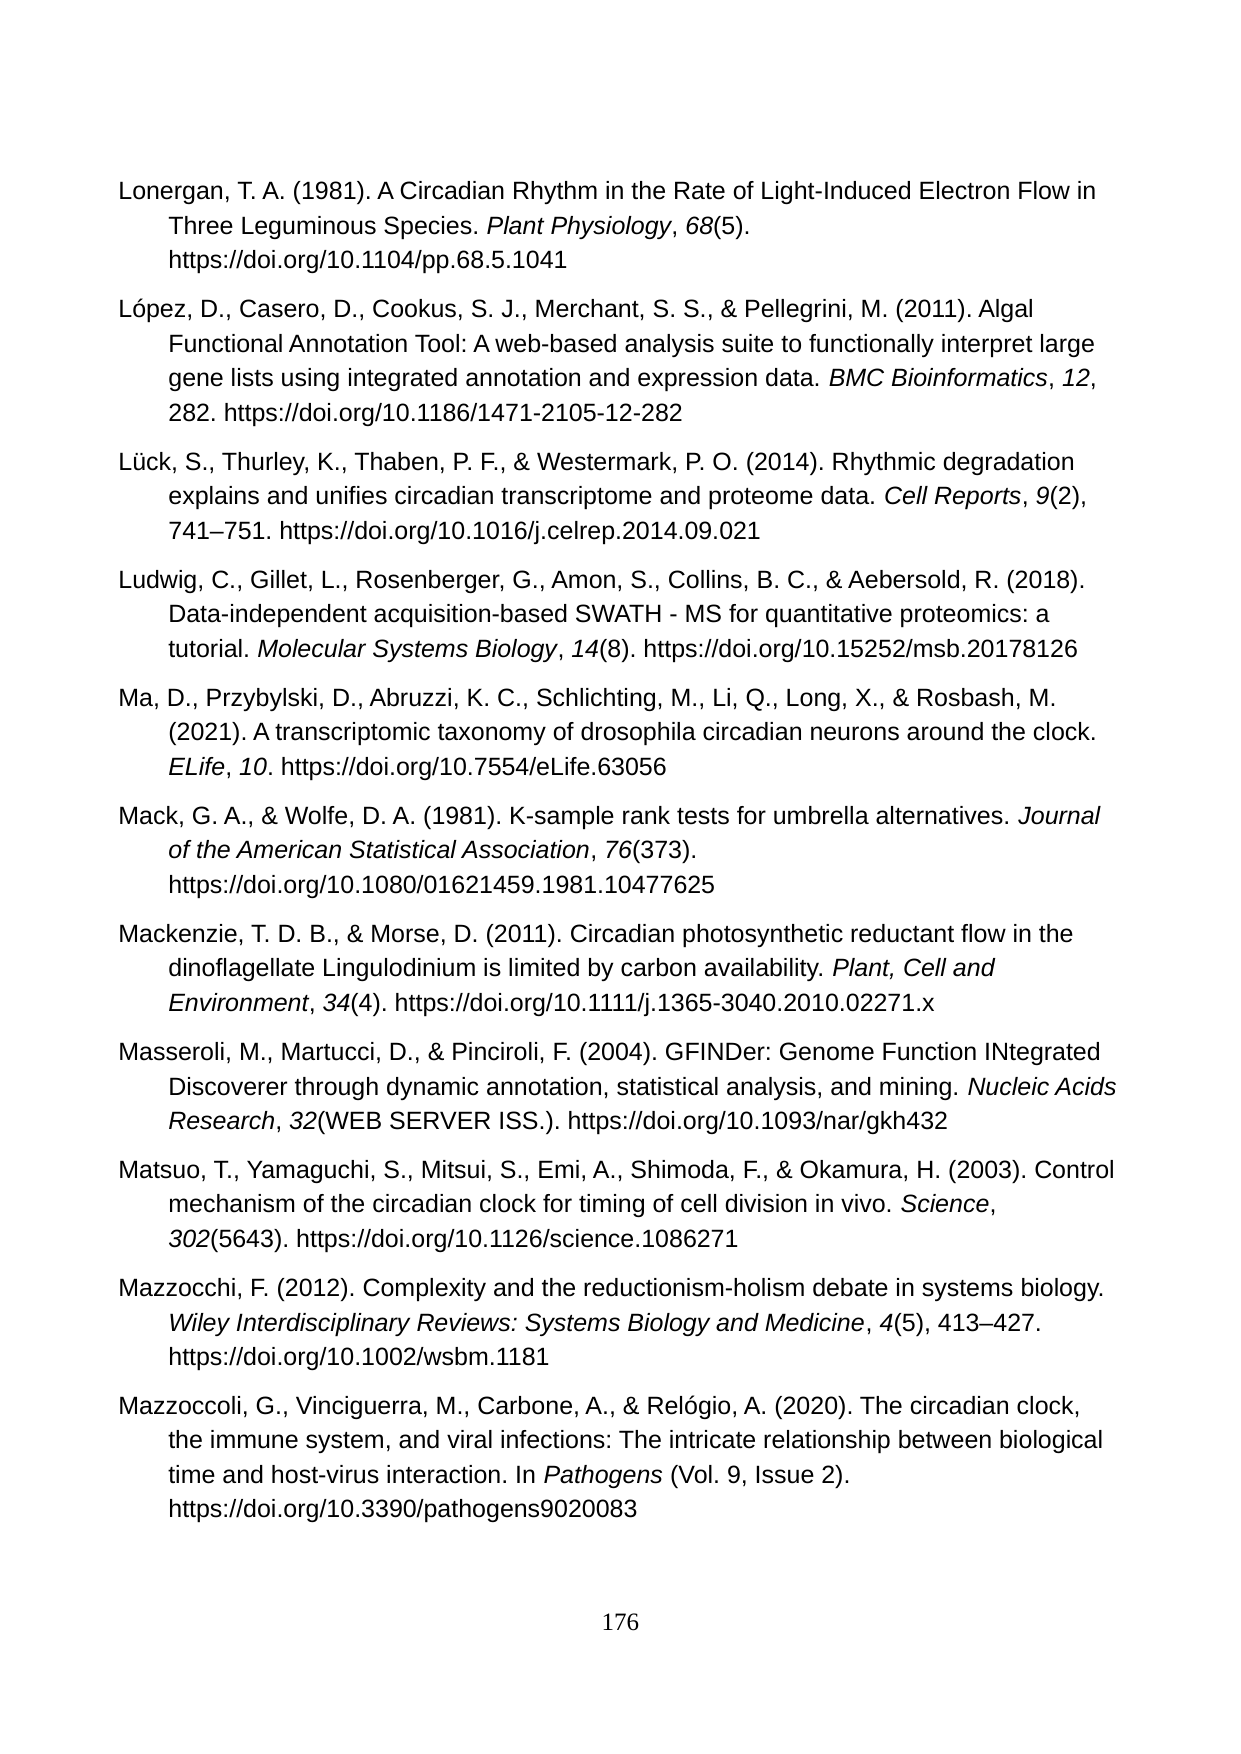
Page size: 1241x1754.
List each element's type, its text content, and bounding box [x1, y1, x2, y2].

text Mazzocchi, F. (2012). Complexity and the reductionism-holism debate in systems biology. Wiley Interdisciplinary Reviews: Systems Biology and Medicine, 4(5), 413–427. https://doi.org/10.1002/wsbm.1181 [118, 1273, 1122, 1371]
text Masseroli, M., Martucci, D., & Pinciroli, F. (2004). GFINDer: Genome Function INtegrated Discoverer through dynamic annotation, statistical analysis, and mining. Nucleic Acids Research, 32(WEB SERVER ISS.). https://doi.org/10.1093/nar/gkh432 [118, 1037, 1122, 1135]
text Mackenzie, T. D. B., & Morse, D. (2011). Circadian photosynthetic reductant flow in the dinoflagellate Lingulodinium is limited by carbon availability. Plant, Cell and Environment, 34(4). https://doi.org/10.1111/j.1365-3040.2010.02271.x [118, 919, 1122, 1017]
text Lonergan, T. A. (1981). A Circadian Rhythm in the Rate of Light-Induced Electron Flow in Three Leguminous Species. Plant Physiology, 68(5). https://doi.org/10.1104/pp.68.5.1041 [118, 176, 1122, 274]
text Ma, D., Przybylski, D., Abruzzi, K. C., Schlichting, M., Li, Q., Long, X., & Rosbash, M. (2021). A transcriptomic taxonomy of drosophila circadian neurons around the clock. ELife, 10. https://doi.org/10.7554/eLife.63056 [118, 683, 1122, 781]
text Lück, S., Thurley, K., Thaben, P. F., & Westermark, P. O. (2014). Rhythmic degradation explains and unifies circadian transcriptome and proteome data. Cell Reports, 9(2), 741–751. https://doi.org/10.1016/j.celrep.2014.09.021 [118, 447, 1122, 544]
text López, D., Casero, D., Cookus, S. J., Merchant, S. S., & Pellegrini, M. (2011). Algal Functional Annotation Tool: A web-based analysis suite to functionally interpret large gene lists using integrated annotation and expression data. BMC Bioinformatics, 12, 282. https://doi.org/10.1186/1471-2105-12-282 [118, 294, 1122, 427]
text Mazzoccoli, G., Vinciguerra, M., Carbone, A., & Relógio, A. (2020). The circadian clock, the immune system, and viral infections: The intricate relationship between biological time and host-virus interaction. In Pathogens (Vol. 9, Issue 2). https://doi.org/10.3390/pathogens9020083 [118, 1391, 1122, 1523]
text Mack, G. A., & Wolfe, D. A. (1981). K-sample rank tests for umbrella alternatives. Journal of the American Statistical Association, 76(373). https://doi.org/10.1080/01621459.1981.10477625 [118, 801, 1122, 899]
text Ludwig, C., Gillet, L., Rosenberger, G., Amon, S., Collins, B. C., & Aebersold, R. (2018). Data‐independent acquisition‐based SWATH ‐ MS for quantitative proteomics: a tutorial. Molecular Systems Biology, 14(8). https://doi.org/10.15252/msb.20178126 [118, 565, 1122, 663]
text Matsuo, T., Yamaguchi, S., Mitsui, S., Emi, A., Shimoda, F., & Okamura, H. (2003). Control mechanism of the circadian clock for timing of cell division in vivo. Science, 302(5643). https://doi.org/10.1126/science.1086271 [118, 1155, 1122, 1253]
